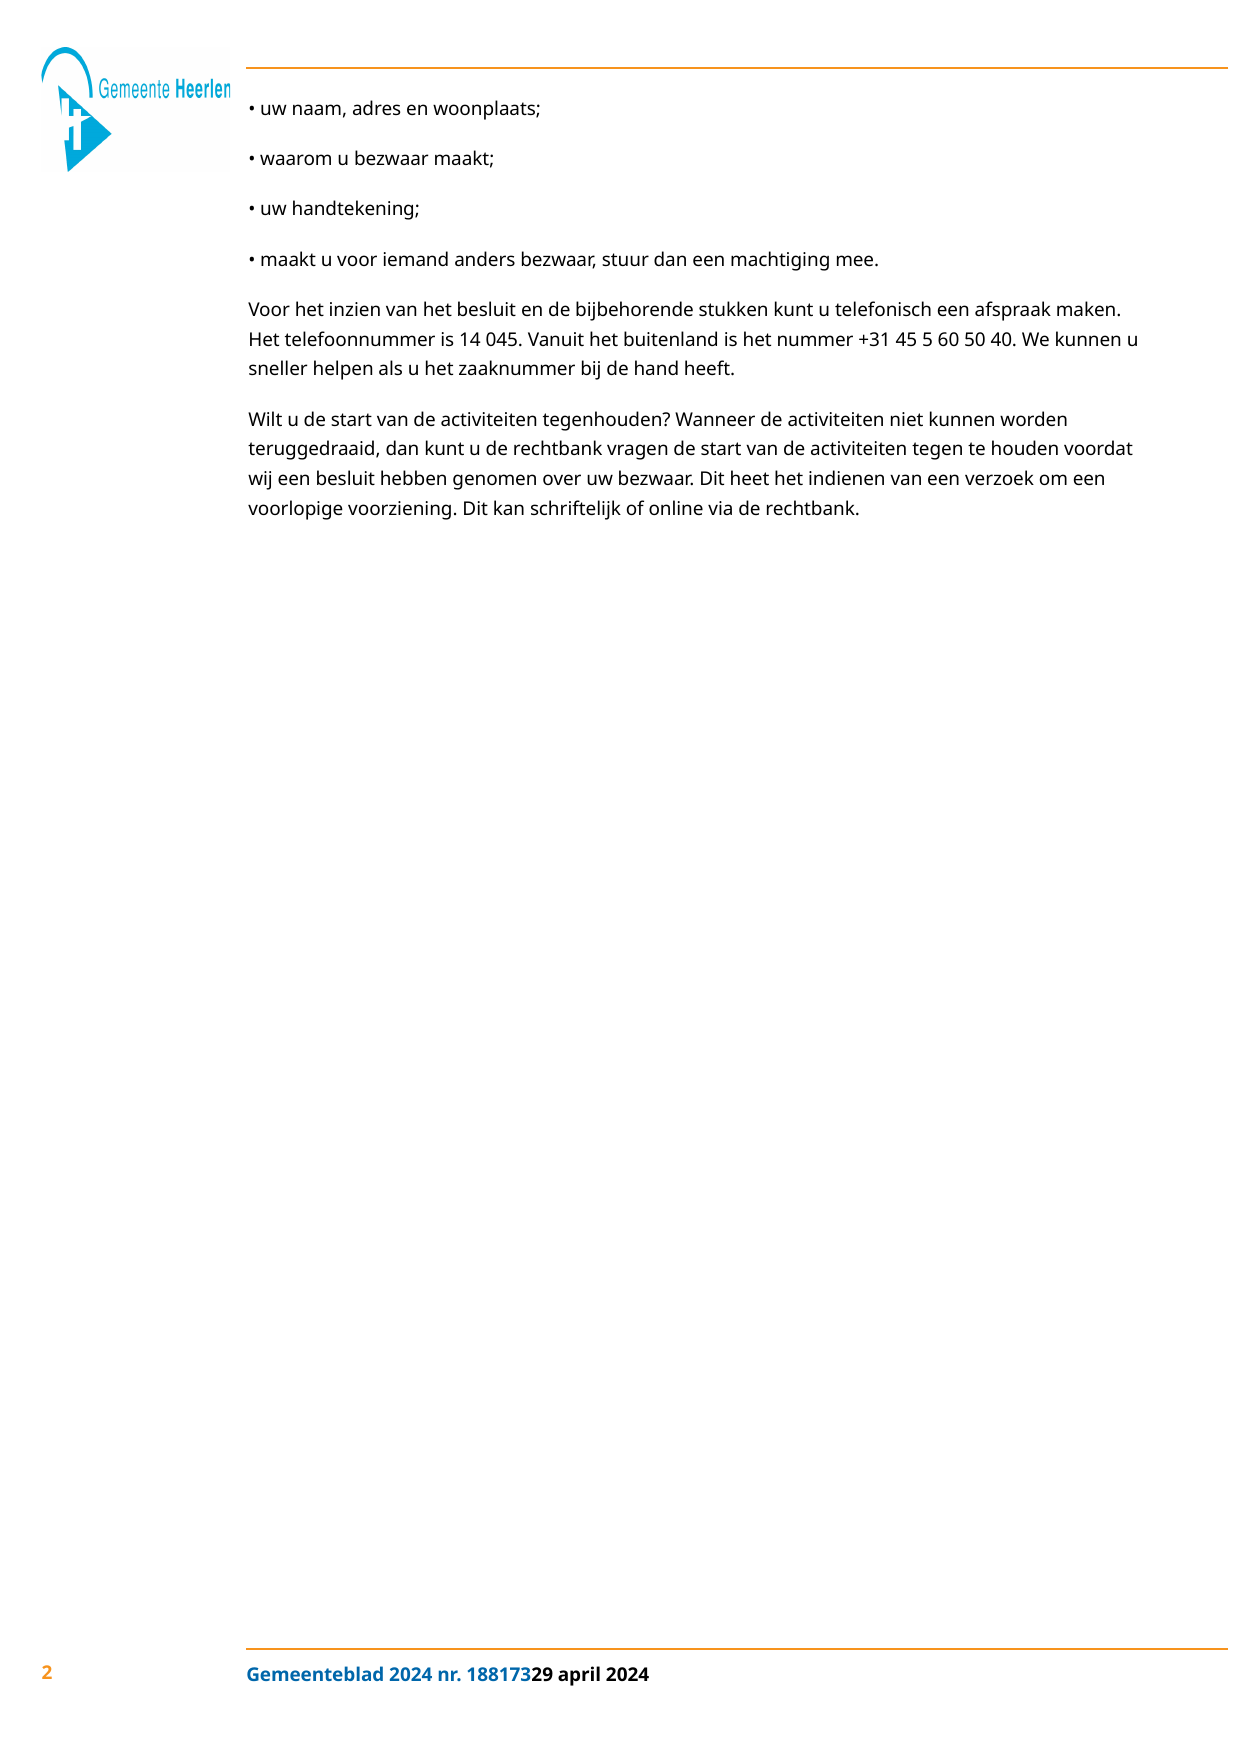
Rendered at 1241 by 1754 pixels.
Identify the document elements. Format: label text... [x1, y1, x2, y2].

text • waarom u bezwaar maakt; [248, 145, 1152, 171]
picture [41, 47, 59, 70]
picture [41, 47, 231, 172]
text • maakt u voor iemand anders bezwaar, stuur dan een machtiging mee. [248, 246, 1152, 272]
text Voor het inzien van het besluit en de bijbehorende stukken kunt u telefonisch een afspraak maken. Het telefoonnummer is 14 045. Vanuit het buitenland is het nummer +31 45 5 60 50 40. We kunnen u sneller helpen als u het zaaknummer bij de hand heeft. [248, 296, 1152, 381]
text Wilt u de start van de activiteiten tegenhouden? Wanneer de activiteiten niet kunnen worden teruggedraaid, dan kunt u de rechtbank vragen de start van de activiteiten tegen te houden voordat wij een besluit hebben genomen over uw bezwaar. Dit heet het indienen van een verzoek om een voorlopige voorziening. Dit kan schriftelijk of online via de rechtbank. [248, 406, 1152, 521]
text • uw handtekening; [248, 196, 1152, 221]
text • uw naam, adres en woonplaats; [248, 95, 1152, 121]
